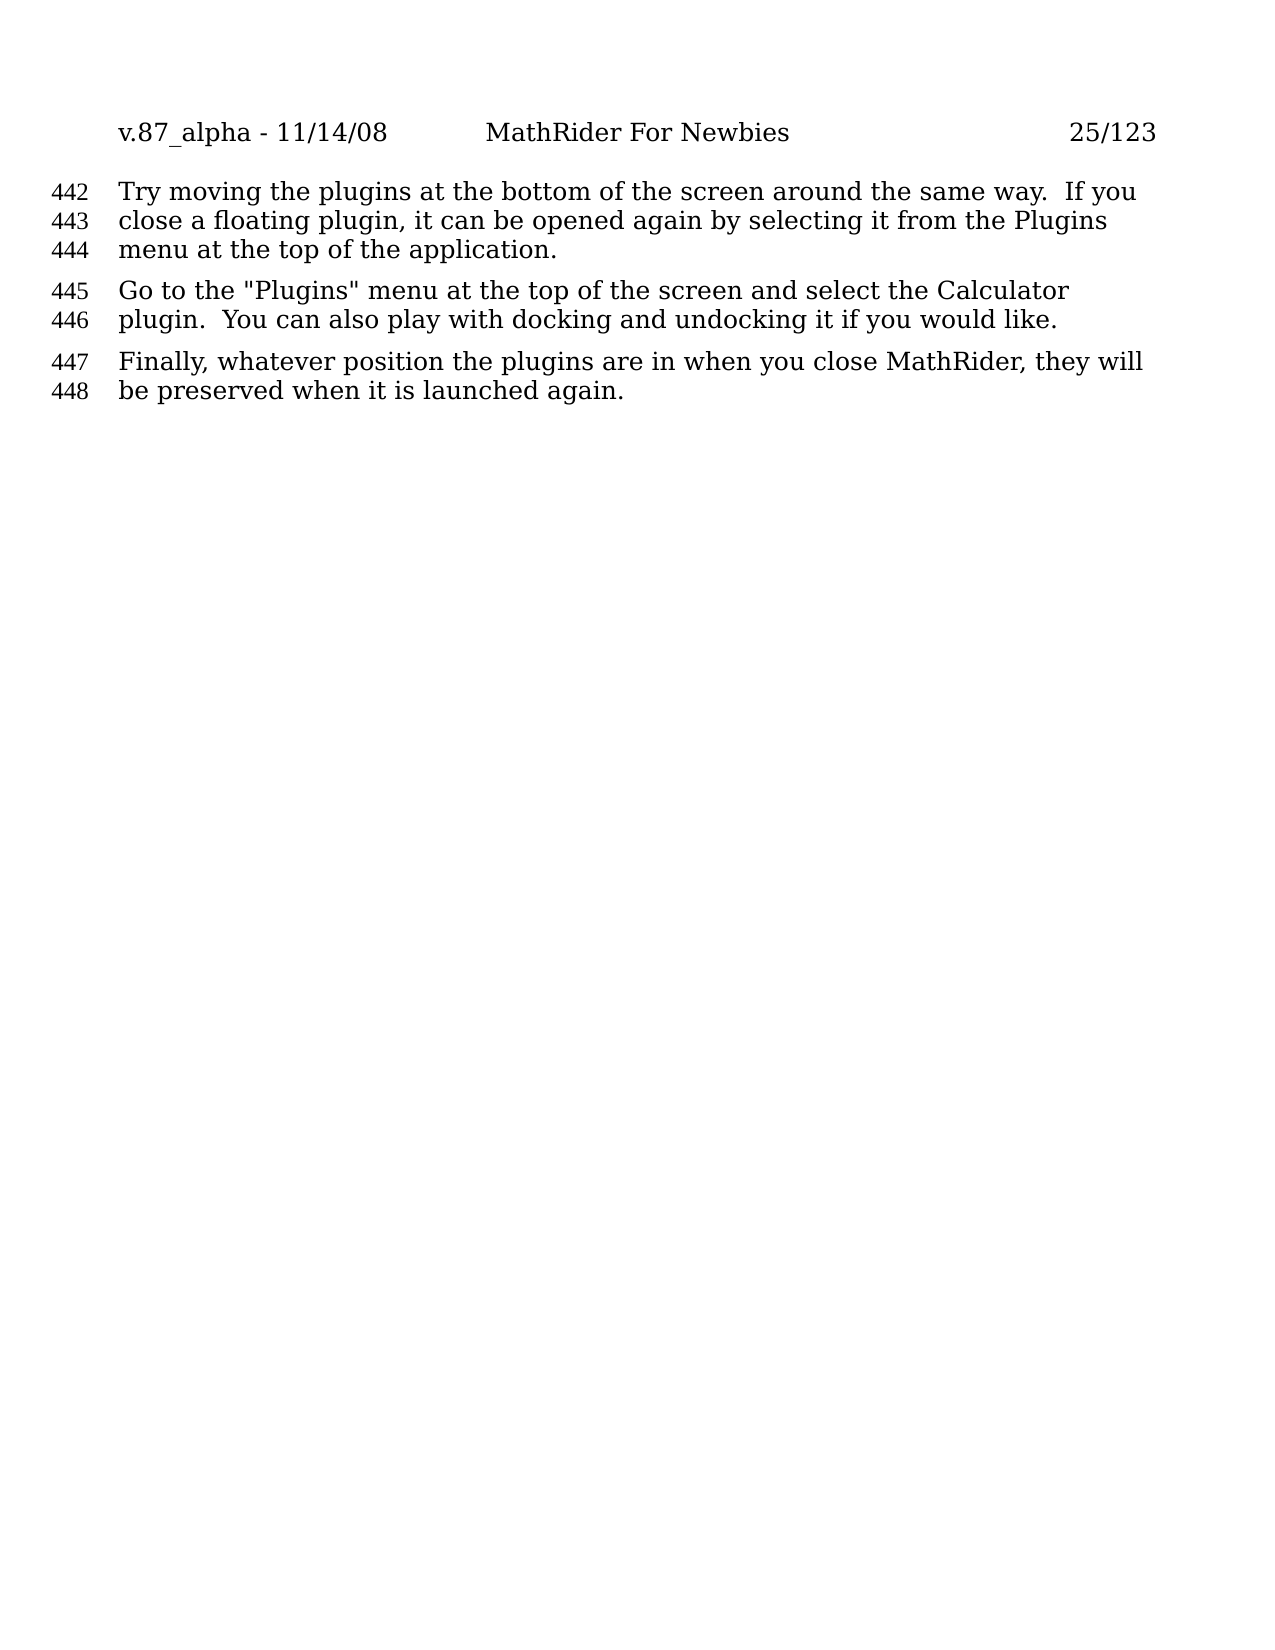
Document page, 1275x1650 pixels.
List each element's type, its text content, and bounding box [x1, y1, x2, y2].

text Go to the "Plugins" menu at the top of the screen and select the Calculator plugin. You can also play with docking and undocking it if you would like. [118, 276, 1157, 335]
text Finally, whatever position the plugins are in when you close MathRider, they will be preserved when it is launched again. [118, 347, 1157, 405]
text Try moving the plugins at the bottom of the screen around the same way. If you close a floating plugin, it can be opened again by selecting it from the Plugins menu at the top of the application. [118, 177, 1157, 264]
